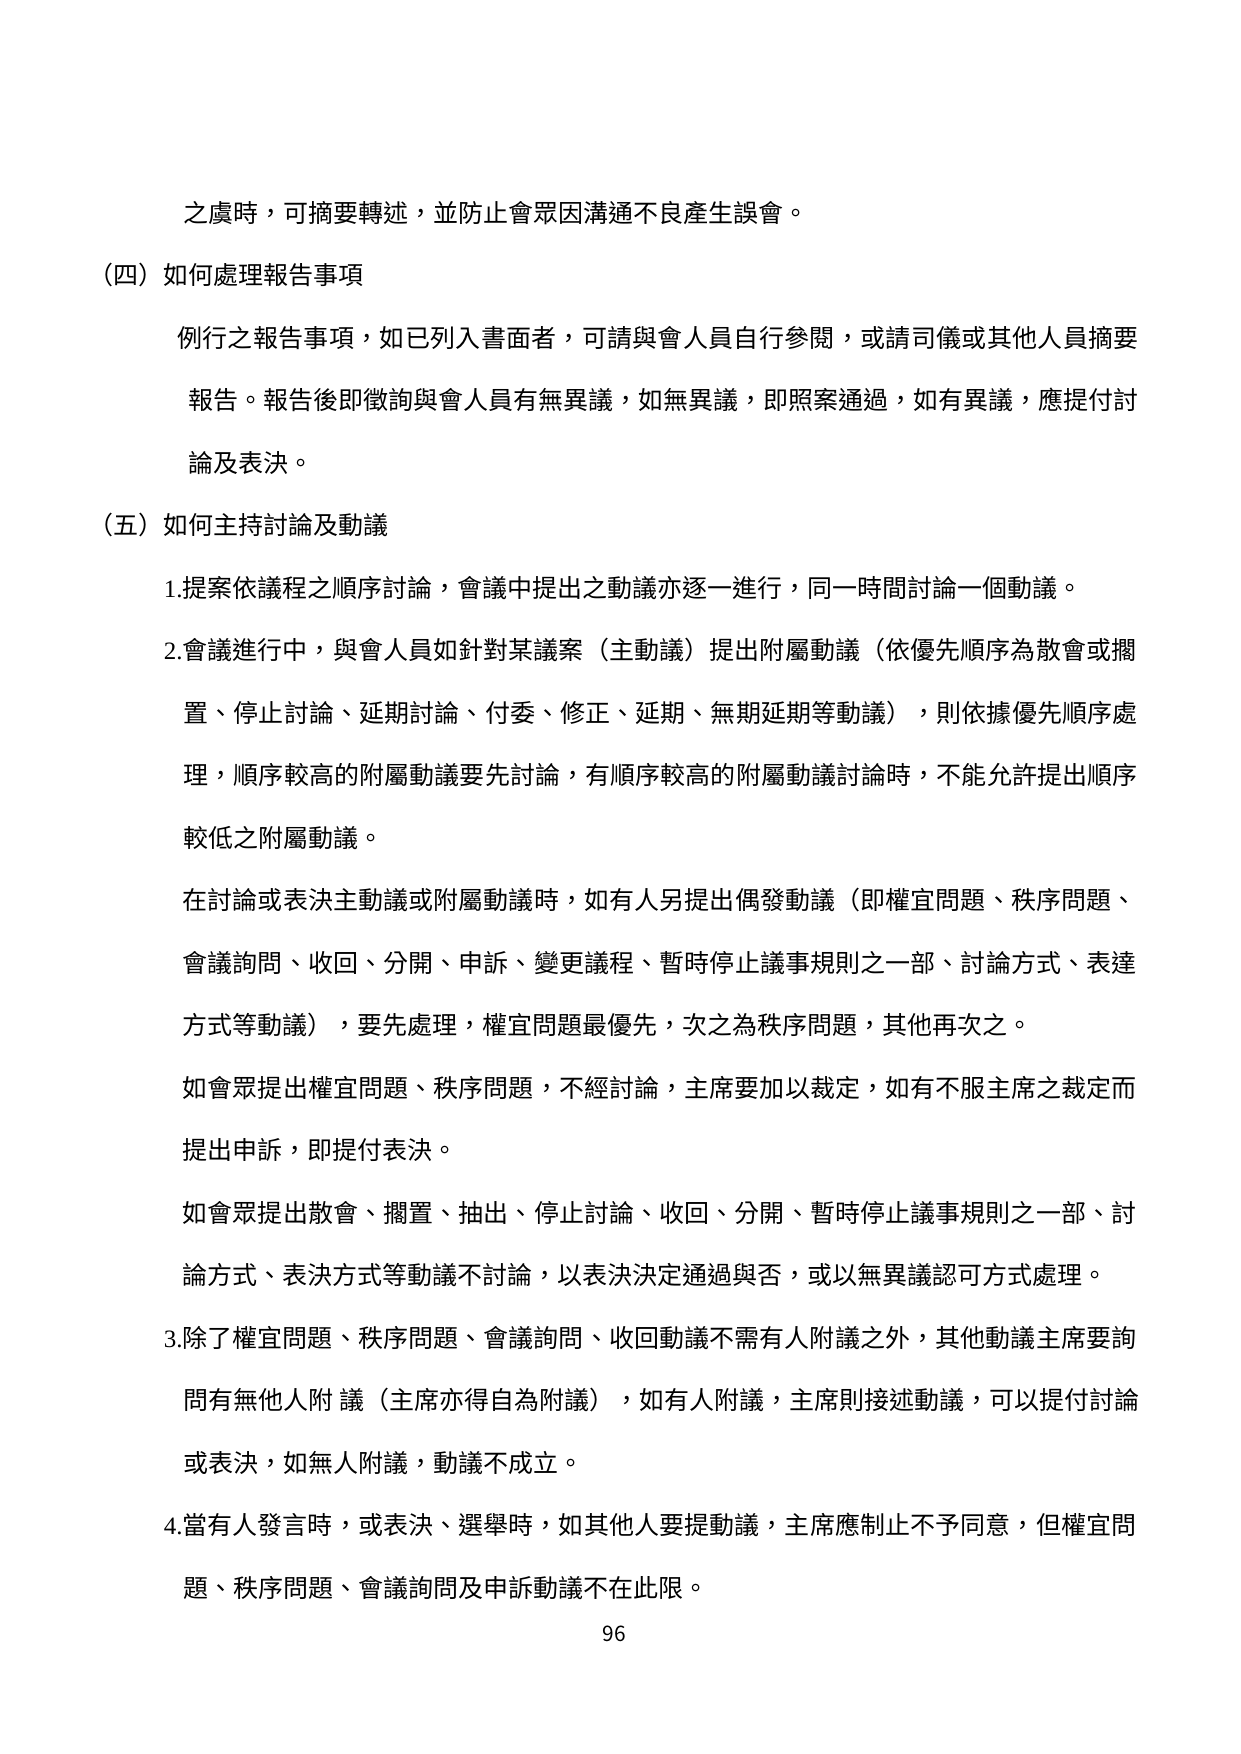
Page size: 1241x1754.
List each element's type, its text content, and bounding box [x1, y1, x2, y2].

text 如會眾提出權宜問題、秩序問題，不經討論，主席要加以裁定，如有不服主席之裁定而提出申訴，即提付表決。 [182, 1044, 1140, 1169]
text 1.提案依議程之順序討論，會議中提出之動議亦逐一進行，同一時間討論一個動議。 [163, 544, 1140, 607]
text 3.除了權宜問題、秩序問題、會議詢問、收回動議不需有人附議之外，其他動議主席要詢問有無他人附 議（主席亦得自為附議），如有人附議，主席則接述動議，可以提付討論或表決，如無人附議，動議不成立。 [163, 1294, 1140, 1482]
text 如會眾提出散會、擱置、抽出、停止討論、收回、分開、暫時停止議事規則之一部、討論方式、表決方式等動議不討論，以表決決定通過與否，或以無異議認可方式處理。 [182, 1169, 1140, 1294]
text 2.會議進行中，與會人員如針對某議案（主動議）提出附屬動議（依優先順序為散會或擱置、停止討論、延期討論、付委、修正、延期、無期延期等動議），則依據優先順序處理，順序較高的附屬動議要先討論，有順序較高的附屬動議討論時，不能允許提出順序較低之附屬動議。 [163, 607, 1140, 857]
text 之虞時，可摘要轉述，並防止會眾因溝通不良產生誤會。 [163, 169, 1140, 232]
text 4.當有人發言時，或表決、選舉時，如其他人要提動議，主席應制止不予同意，但權宜問題、秩序問題、會議詢問及申訴動議不在此限。 [163, 1482, 1140, 1607]
text 例行之報告事項，如已列入書面者，可請與會人員自行參閱，或請司儀或其他人員摘要報告。報告後即徵詢與會人員有無異議，如無異議，即照案通過，如有異議，應提付討論及表決。 [164, 294, 1140, 482]
text 在討論或表決主動議或附屬動議時，如有人另提出偶發動議（即權宜問題、秩序問題、會議詢問、收回、分開、申訴、變更議程、暫時停止議事規則之一部、討論方式、表達方式等動議），要先處理，權宜問題最優先，次之為秩序問題，其他再次之。 [182, 857, 1140, 1044]
text （四）如何處理報告事項 [89, 232, 1140, 294]
text （五）如何主持討論及動議 [89, 482, 1140, 544]
